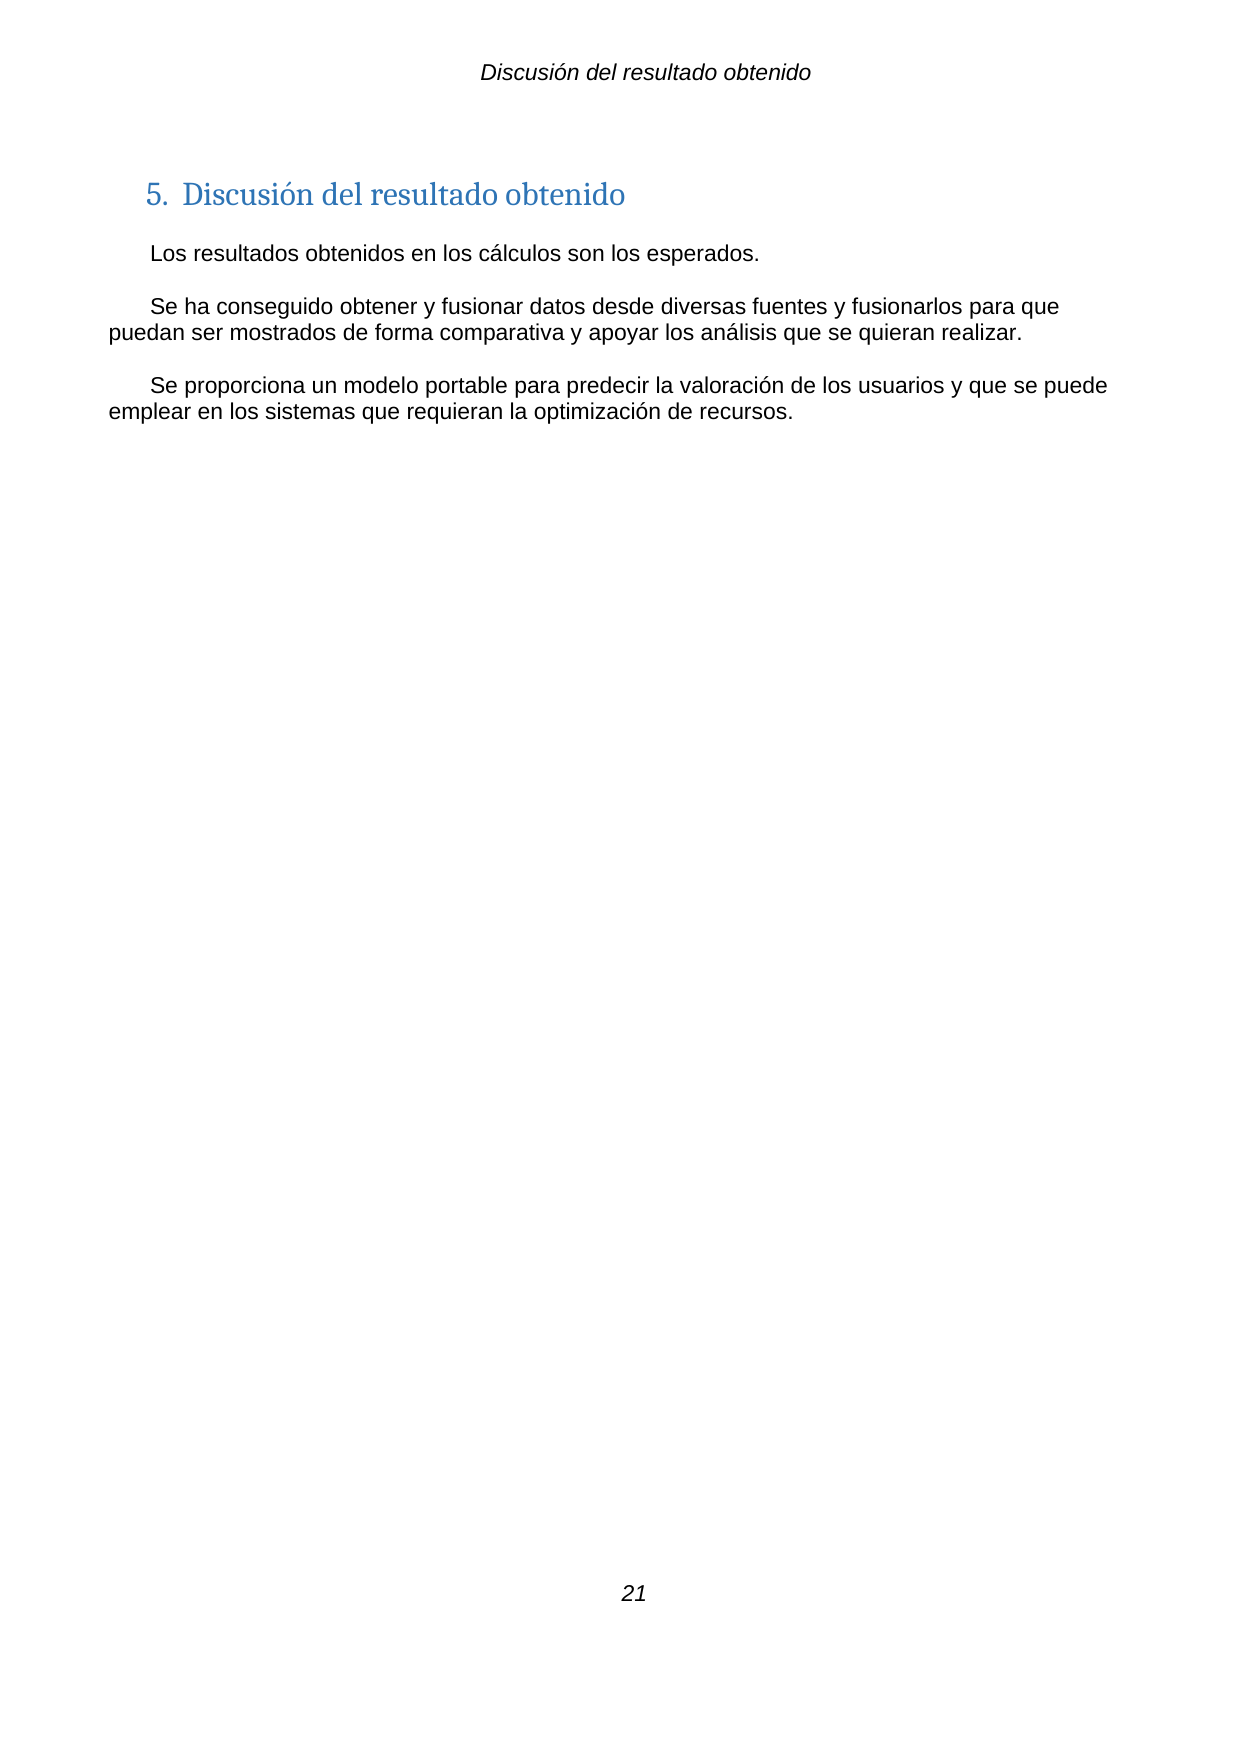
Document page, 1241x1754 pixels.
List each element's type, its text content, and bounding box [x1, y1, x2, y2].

text Se proporciona un modelo portable para predecir la valoración de los usuarios y que se puede emplear en los sistemas que requieran la optimización de recursos. [108, 372, 1142, 425]
subtitle Discusión del resultado obtenido [146, 176, 1142, 214]
text Los resultados obtenidos en los cálculos son los esperados. [108, 240, 1142, 267]
text Se ha conseguido obtener y fusionar datos desde diversas fuentes y fusionarlos para que puedan ser mostrados de forma comparativa y apoyar los análisis que se quieran realizar. [108, 293, 1142, 346]
